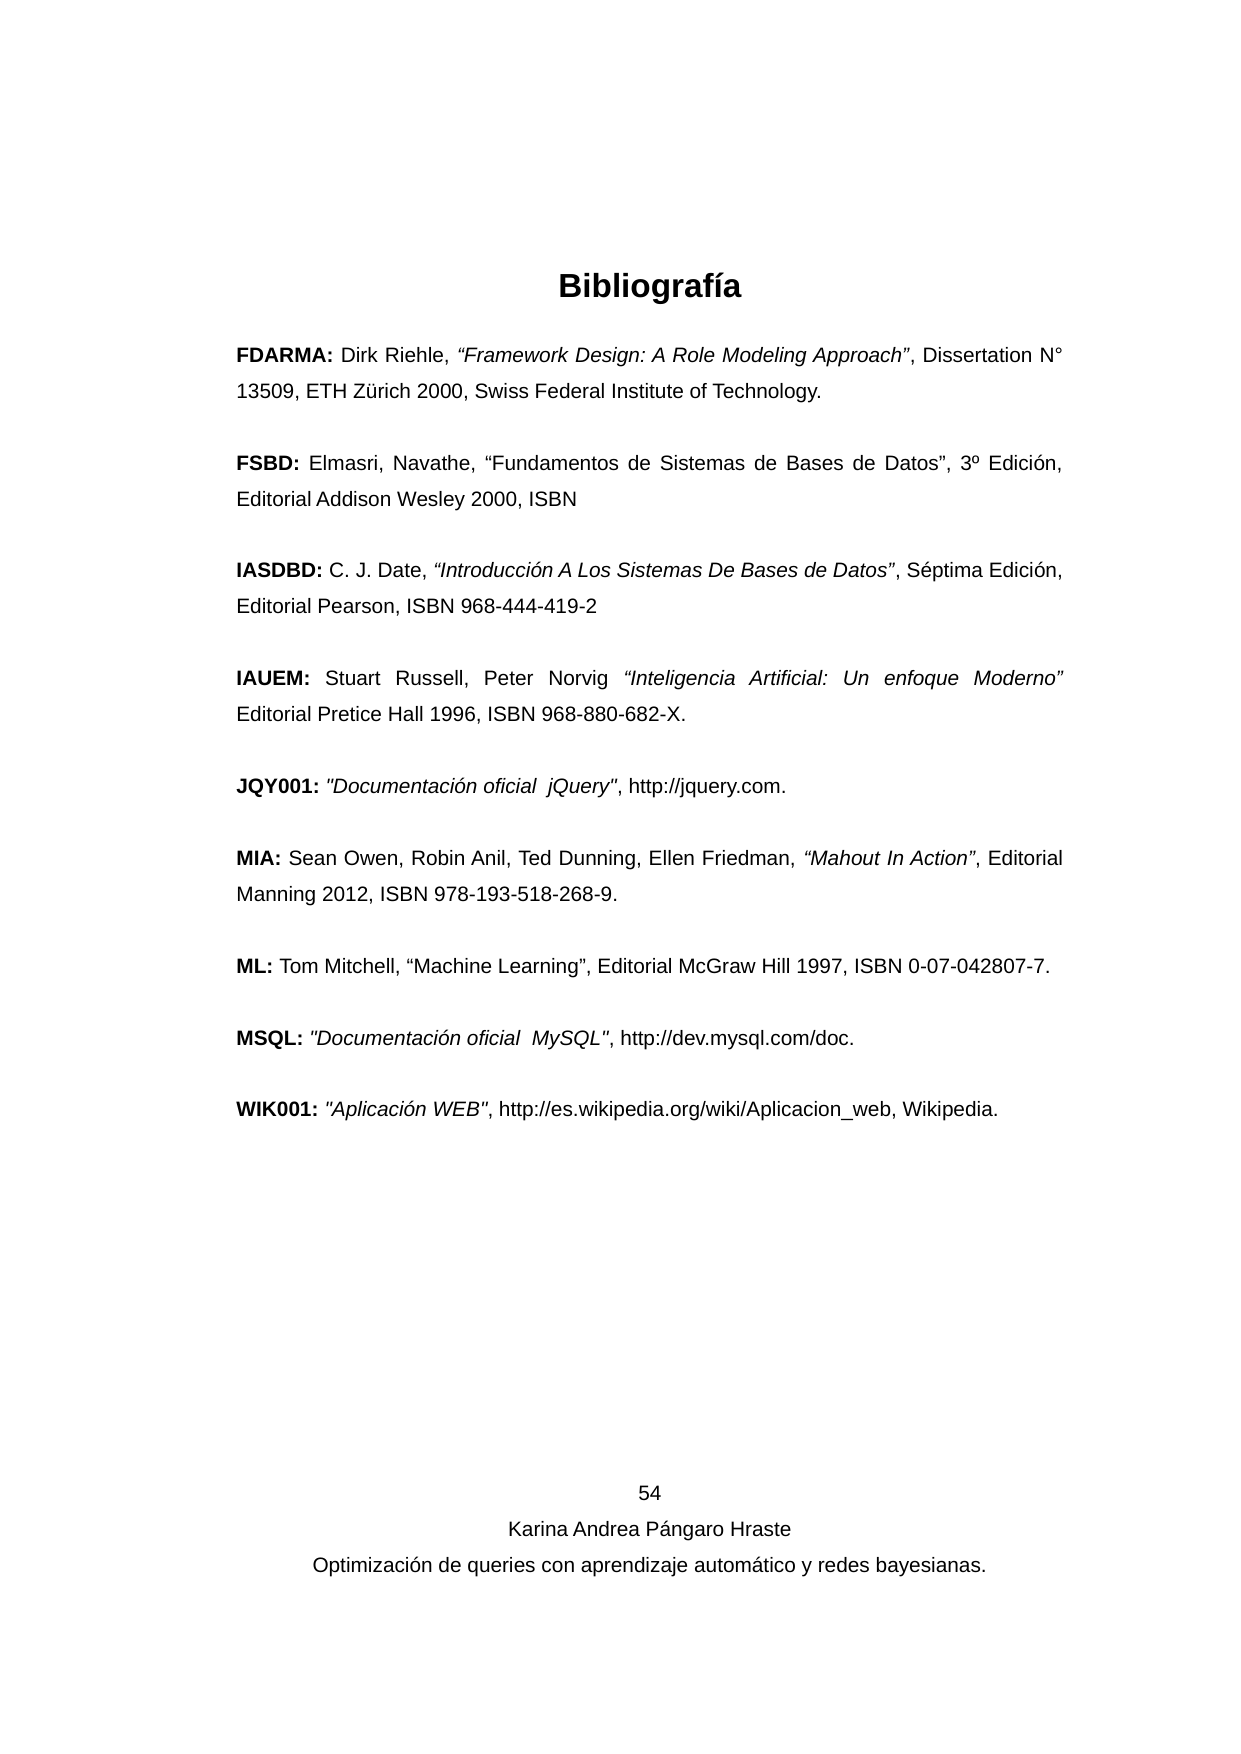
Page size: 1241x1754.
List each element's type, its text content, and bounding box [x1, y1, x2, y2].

text FDARMA: Dirk Riehle, “Framework Design: A Role Modeling Approach”, Dissertation N° 13509, ETH Zürich 2000, Swiss Federal Institute of Technology. [236, 343, 1063, 402]
text IAUEM: Stuart Russell, Peter Norvig “Inteligencia Artificial: Un enfoque Moderno” Editorial Pretice Hall 1996, ISBN 968-880-682-X. [236, 666, 1063, 726]
text MSQL: "Documentación oficial MySQL", http://dev.mysql.com/doc. [236, 1025, 1063, 1049]
text JQY001: "Documentación oficial jQuery", http://jquery.com. [236, 774, 1063, 798]
text MIA: Sean Owen, Robin Anil, Ted Dunning, Ellen Friedman, “Mahout In Action”, Editorial Manning 2012, ISBN 978-193-518-268-9. [236, 846, 1063, 906]
text IASDBD: C. J. Date, “Introducción A Los Sistemas De Bases de Datos”, Séptima Edición, Editorial Pearson, ISBN 968-444-419-2 [236, 558, 1063, 618]
subtitle Bibliografía [236, 266, 1063, 304]
text WIK001: "Aplicación WEB", http://es.wikipedia.org/wiki/Aplicacion_web, Wikipedia. [236, 1097, 1063, 1121]
text FSBD: Elmasri, Navathe, “Fundamentos de Sistemas de Bases de Datos”, 3º Edición, Editorial Addison Wesley 2000, ISBN [236, 450, 1063, 510]
text ML: Tom Mitchell, “Machine Learning”, Editorial McGraw Hill 1997, ISBN 0-07-042807-7. [236, 953, 1063, 977]
